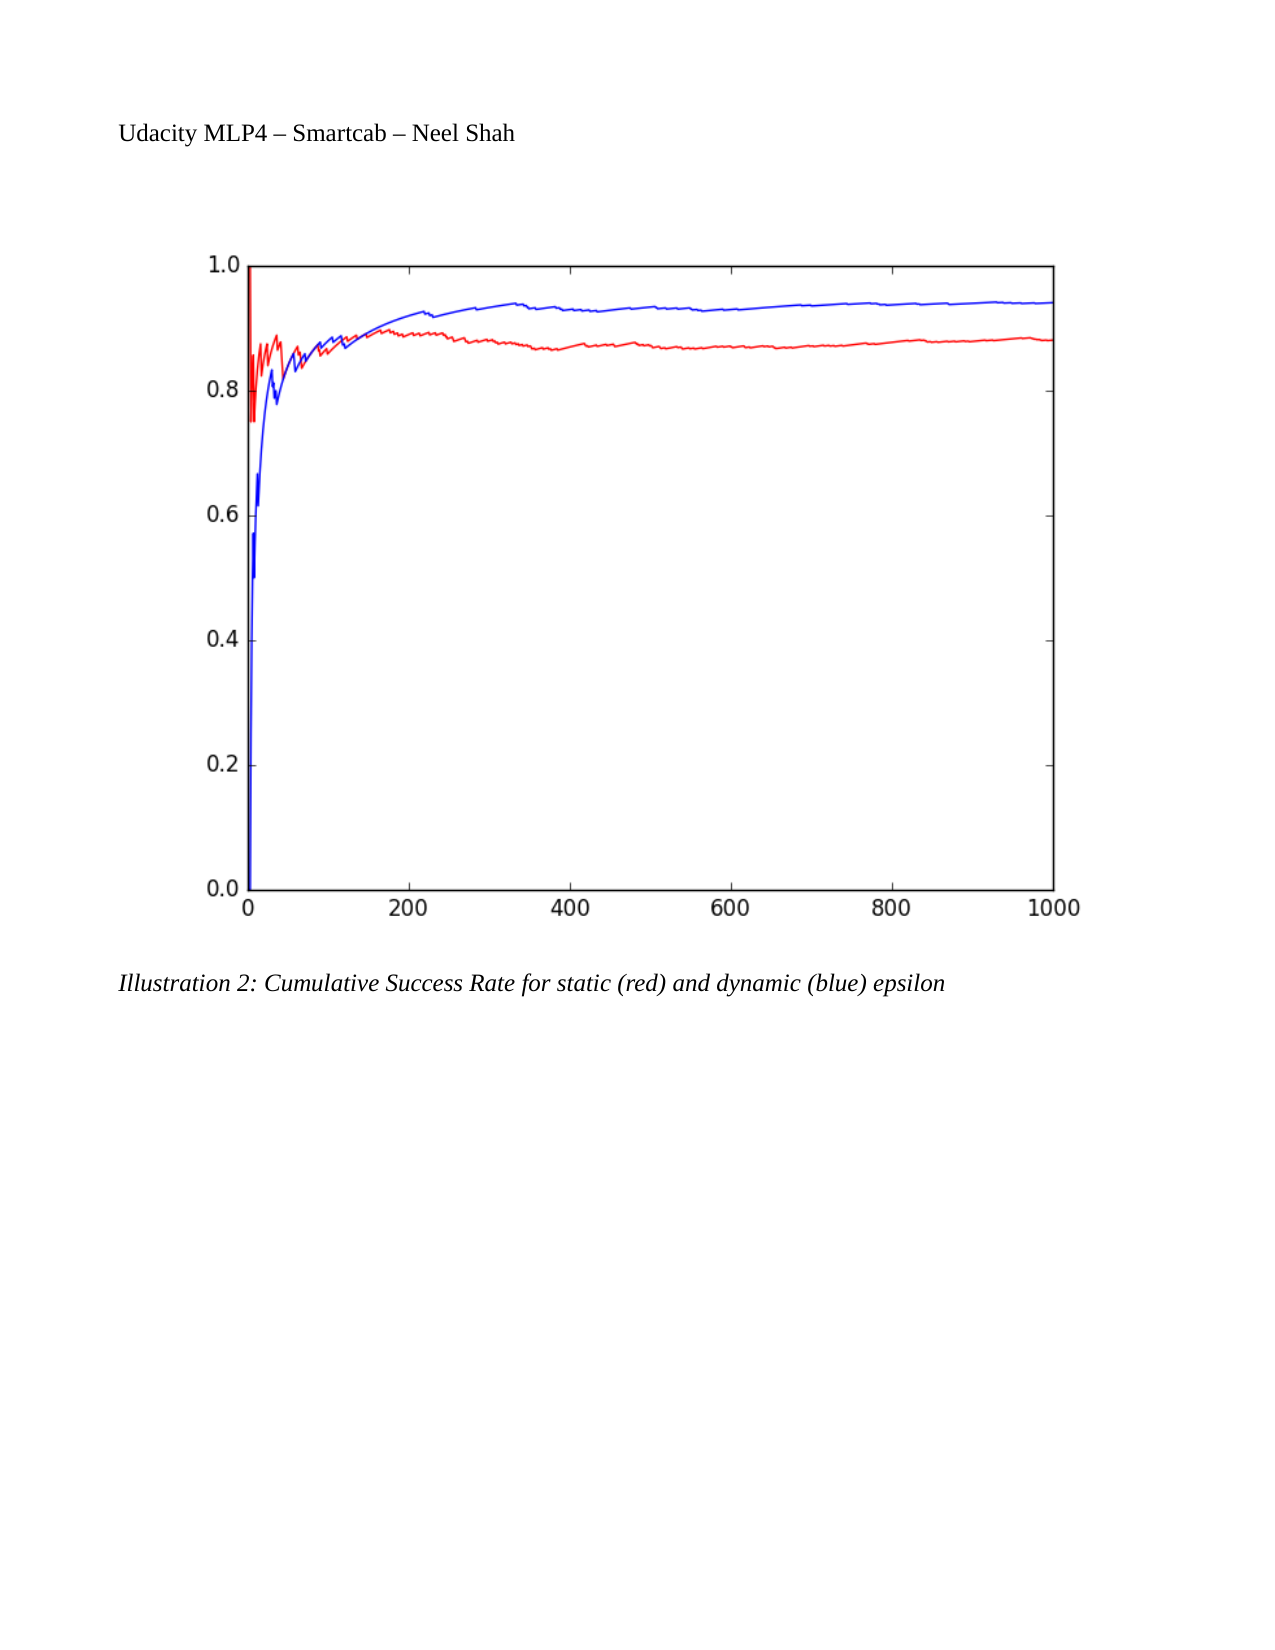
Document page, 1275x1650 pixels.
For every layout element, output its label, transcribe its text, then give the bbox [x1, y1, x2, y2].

picture [118, 188, 1157, 968]
text Illustration 2: Cumulative Success Rate for static (red) and dynamic (blue) epsilon [118, 968, 1157, 997]
